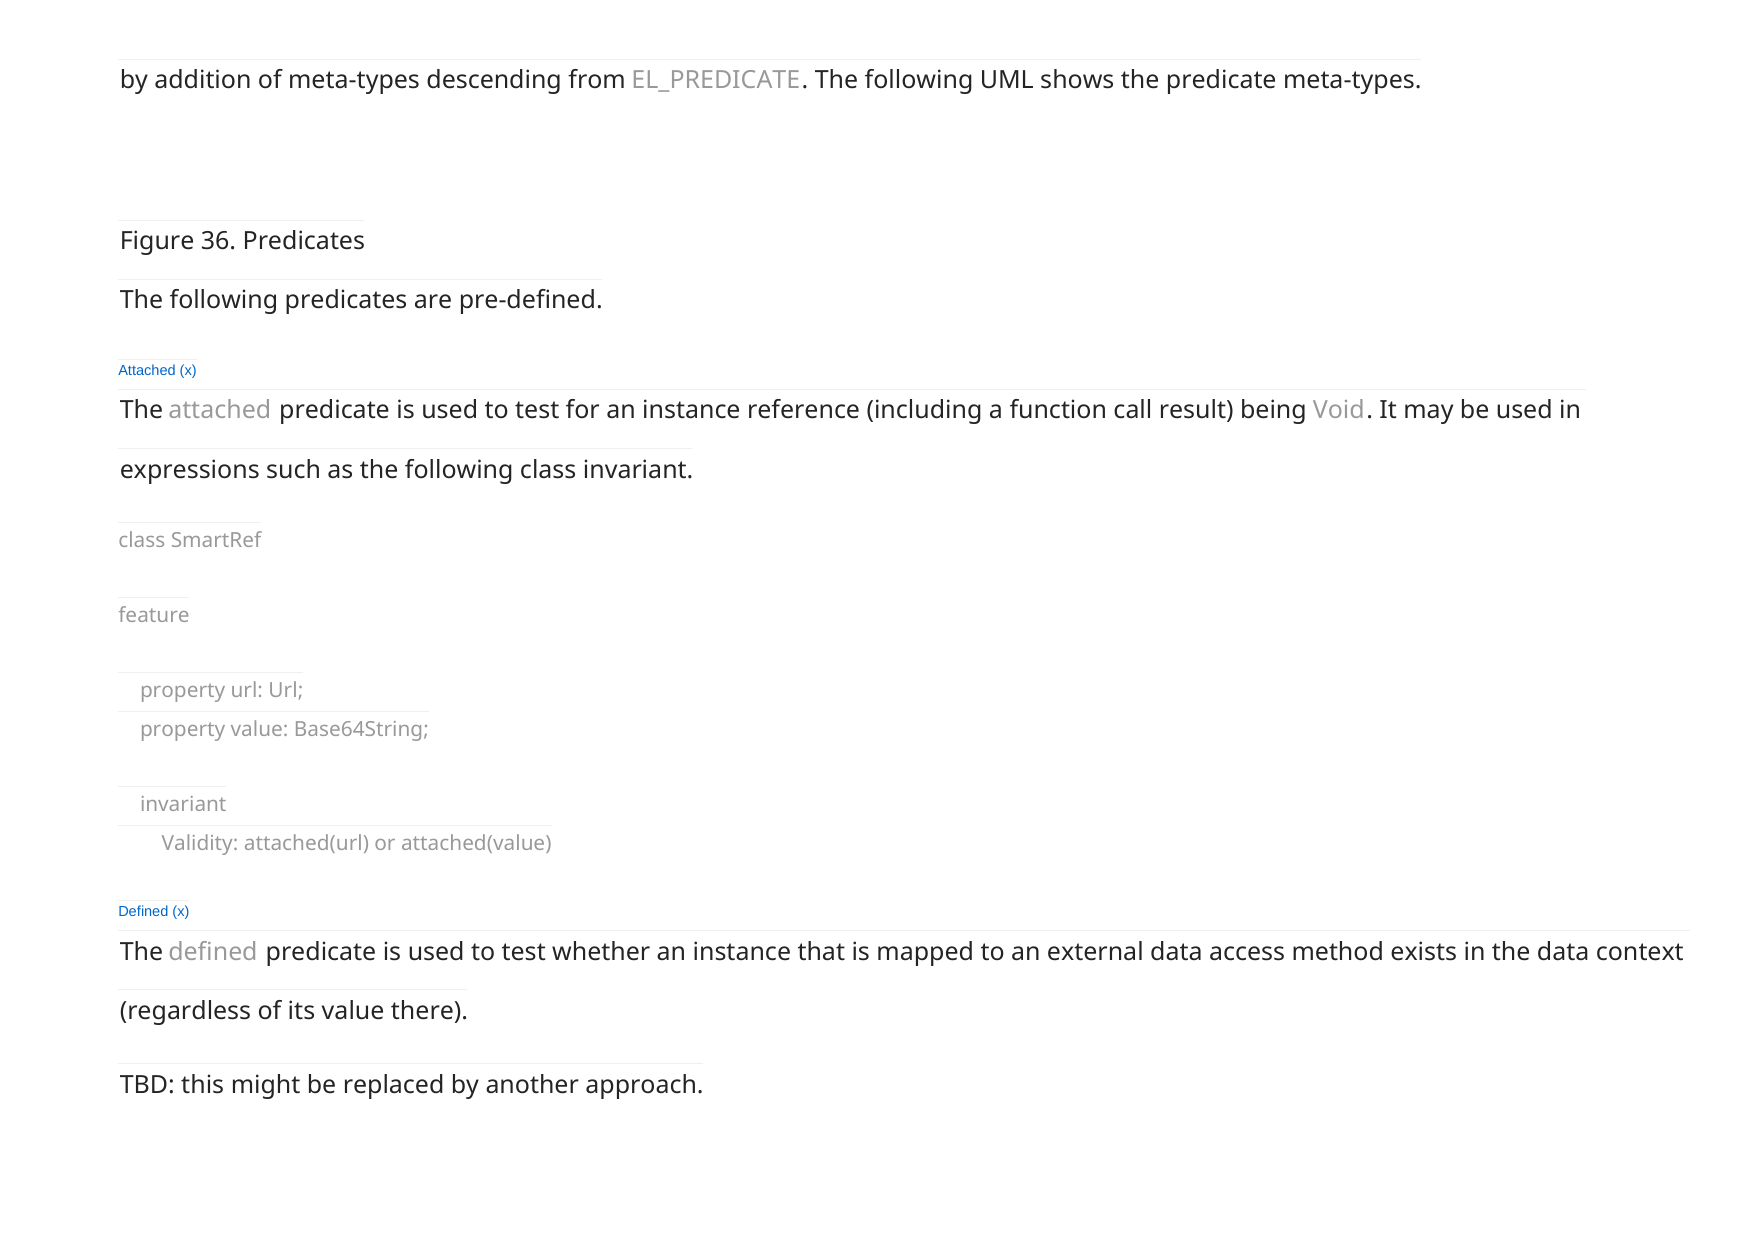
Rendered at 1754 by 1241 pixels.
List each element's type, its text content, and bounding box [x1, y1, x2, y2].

text The defined predicate is used to test whether an instance that is mapped to an external data access method exists in the data context (regardless of its value there). [118, 930, 1695, 1026]
text Predicates in BMM are Boolean-returning terminal expressions taking one feature reference operand, and are represented by the meta-type EL_PREDICATE. Predicates conceptually apply to data instance structures and may be understood as queries on data. Any number of specific predicates might be added as extensions via inheritance. In particular, Xpath-style predicates could be supported by addition of meta-types descending from EL_PREDICATE. The following UML shows the predicate meta-types. [118, 59, 1695, 96]
text class SmartRef [118, 522, 1695, 554]
text The attached predicate is used to test for an instance reference (including a function call result) being Void. It may be used in expressions such as the following class invariant. [118, 389, 1695, 485]
text Figure 36. Predicates [118, 220, 1695, 257]
text property value: Base64String; [118, 711, 1695, 742]
text TBD: this might be replaced by another approach. [118, 1063, 1695, 1100]
subtitle Attached (x) [118, 359, 1695, 379]
text feature [118, 597, 1695, 628]
text invariant [118, 786, 1695, 817]
subtitle Defined (x) [118, 900, 1695, 920]
text Validity: attached(url) or attached(value) [118, 825, 1695, 857]
text The following predicates are pre-defined. [118, 279, 1695, 316]
text property url: Url; [118, 672, 1695, 703]
